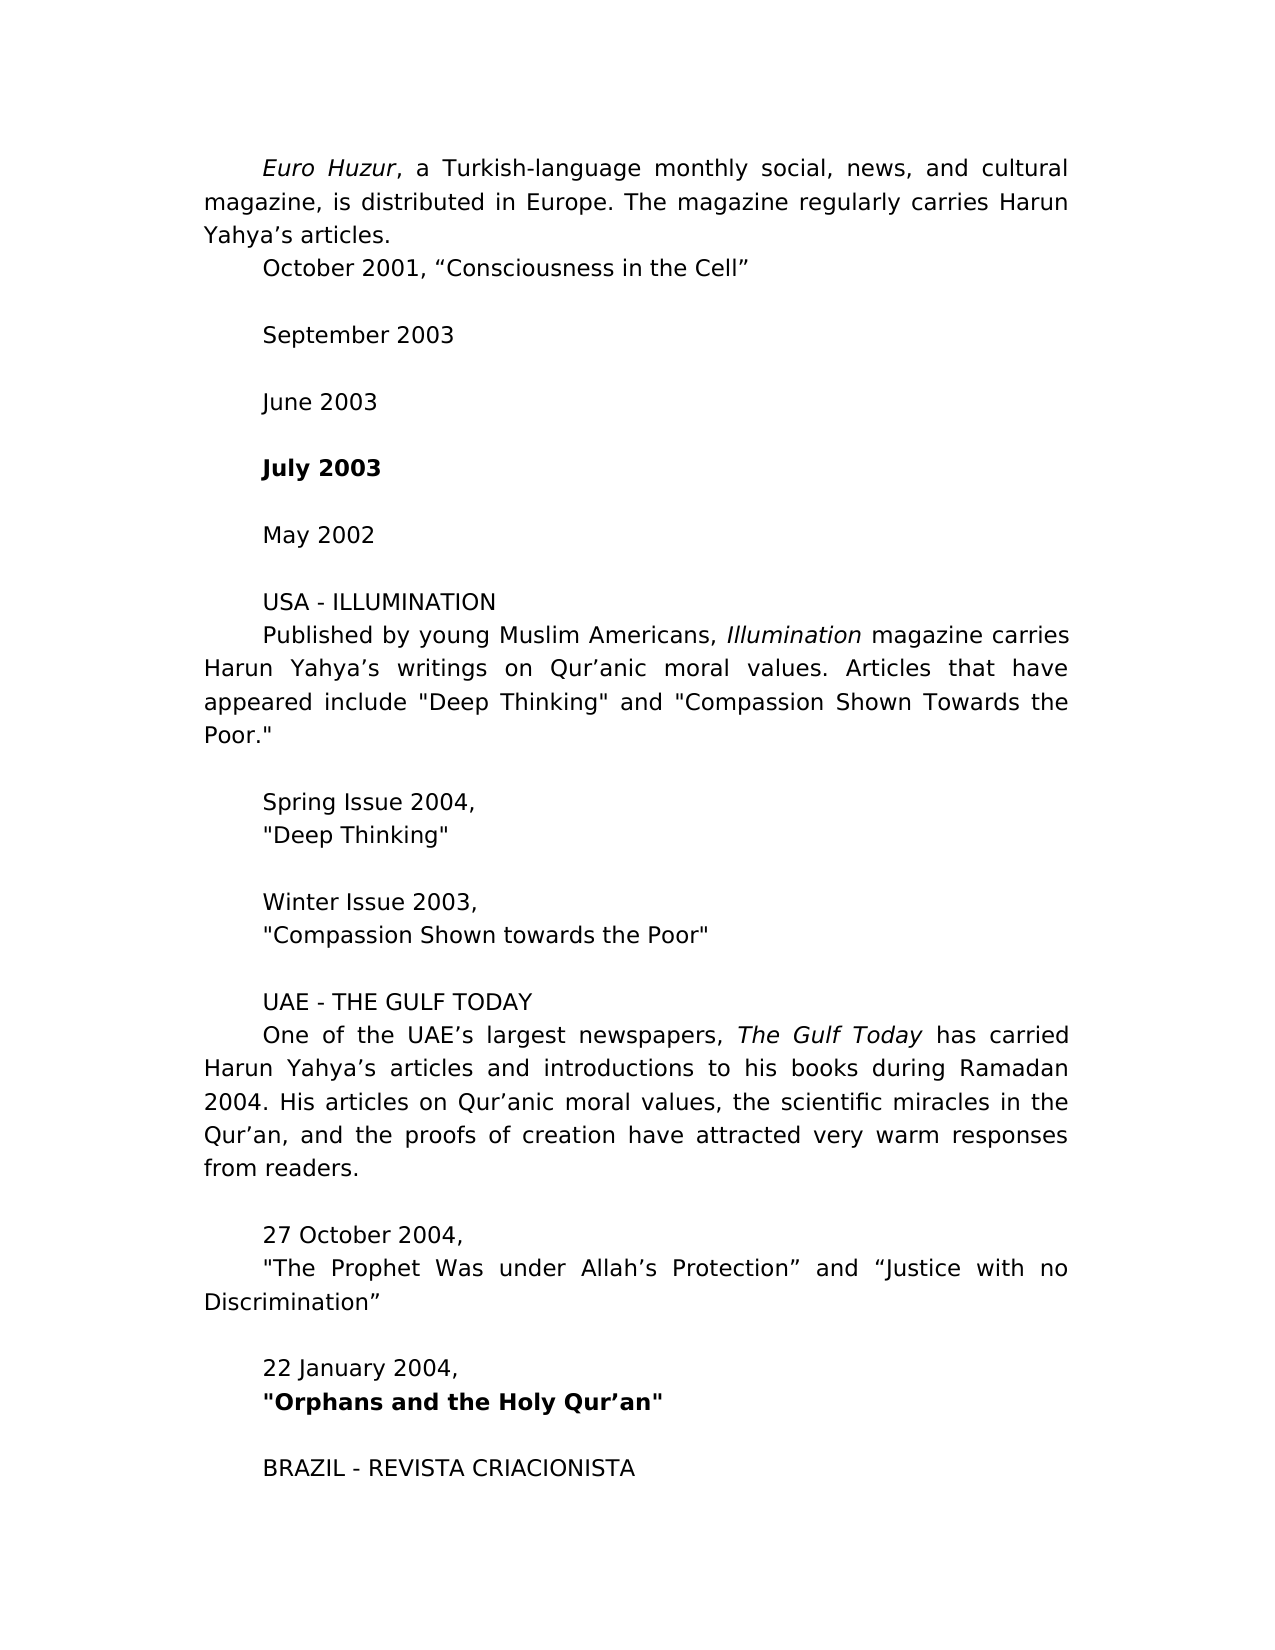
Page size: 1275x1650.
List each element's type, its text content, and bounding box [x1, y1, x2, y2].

text "The Prophet Was under Allah’s Protection” and “Justice with no Discrimination” [203, 1250, 1070, 1317]
text 22 January 2004, [203, 1350, 1070, 1383]
text BRAZIL - REVISTA CRIACIONISTA [203, 1450, 1070, 1483]
text "Orphans and the Holy Qur’an" [203, 1383, 1070, 1417]
text October 2001, “Consciousness in the Cell” [203, 250, 1070, 283]
text One of the UAE’s largest newspapers, The Gulf Today has carried Harun Yahya’s articles and introductions to his books during Ramadan 2004. His articles on Qur’anic moral values, the scientific miracles in the Qur’an, and the proofs of creation have attracted very warm responses from readers. [203, 1017, 1070, 1183]
text May 2002 [203, 517, 1070, 550]
text September 2003 [203, 317, 1070, 350]
text 27 October 2004, [203, 1217, 1070, 1250]
text Winter Issue 2003, [203, 883, 1070, 917]
text "Deep Thinking" [203, 817, 1070, 850]
text USA - ILLUMINATION [203, 583, 1070, 617]
text July 2003 [203, 450, 1070, 483]
text Euro Huzur, a Turkish-language monthly social, news, and cultural magazine, is distributed in Europe. The magazine regularly carries Harun Yahya’s articles. [203, 150, 1070, 250]
text UAE - THE GULF TODAY [203, 983, 1070, 1017]
text Spring Issue 2004, [203, 783, 1070, 817]
text Published by young Muslim Americans, Illumination magazine carries Harun Yahya’s writings on Qur’anic moral values. Articles that have appeared include "Deep Thinking" and "Compassion Shown Towards the Poor." [203, 617, 1070, 750]
text "Compassion Shown towards the Poor" [203, 917, 1070, 950]
text June 2003 [203, 383, 1070, 417]
